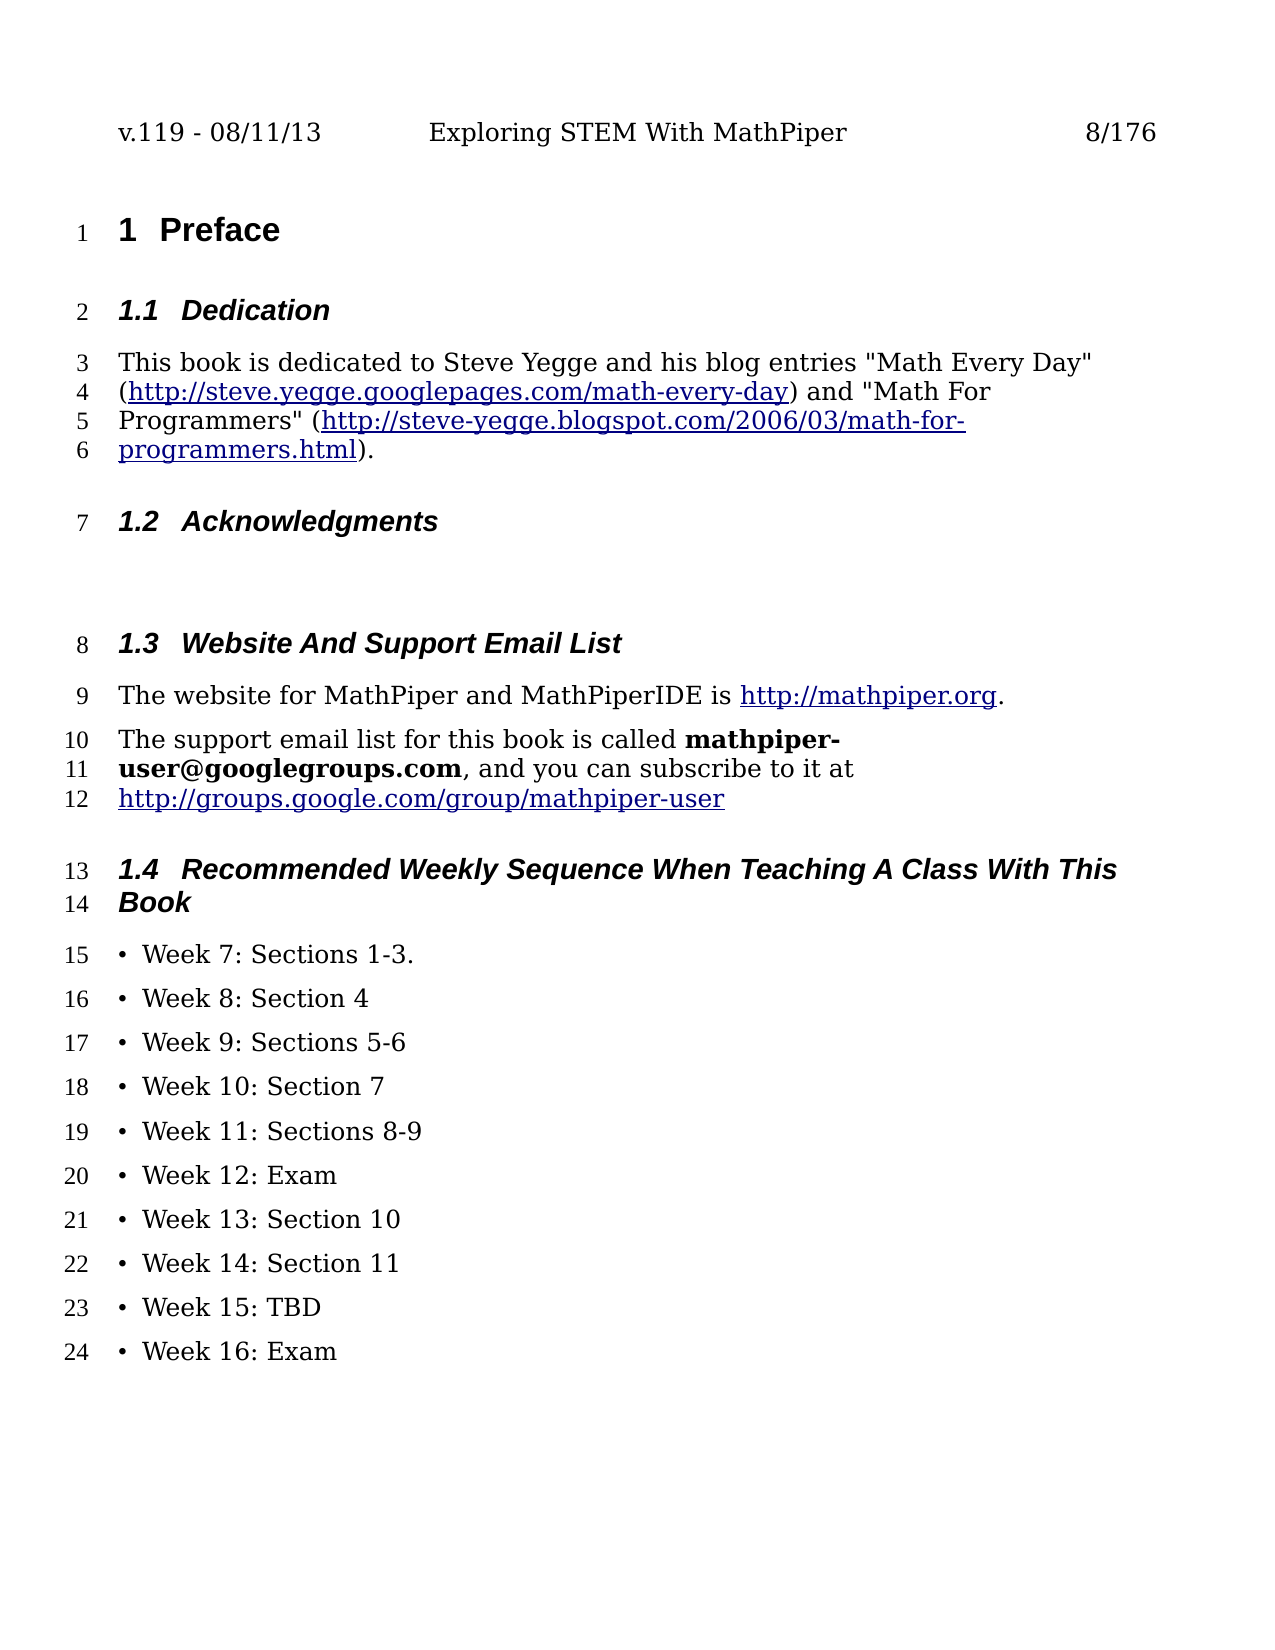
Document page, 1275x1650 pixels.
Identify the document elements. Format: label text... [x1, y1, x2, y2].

subtitle Website And Support Email List [118, 626, 1157, 660]
list Week 16: Exam [118, 1337, 1157, 1367]
list Week 9: Sections 5-6 [118, 1028, 1157, 1057]
text The website for MathPiper and MathPiperIDE is http://mathpiper.org. [118, 681, 1157, 710]
subtitle Dedication [118, 293, 1157, 327]
list Week 10: Section 7 [118, 1072, 1157, 1102]
subtitle Preface [118, 210, 1157, 248]
list Week 15: TBD [118, 1293, 1157, 1322]
text The support email list for this book is called mathpiper-user@googlegroups.com, and you can subscribe to it at http://groups.google.com/group/mathpiper-user [118, 725, 1157, 813]
list Week 8: Section 4 [118, 984, 1157, 1013]
text This book is dedicated to Steve Yegge and his blog entries "Math Every Day" (http://steve.yegge.googlepages.com/math-every-day) and "Math For Programmers" (http://steve-yegge.blogspot.com/2006/03/math-for-programmers.html). [118, 348, 1157, 464]
list Week 12: Exam [118, 1161, 1157, 1190]
list Week 14: Section 11 [118, 1249, 1157, 1278]
list Week 7: Sections 1-3. [118, 940, 1157, 969]
list Week 13: Section 10 [118, 1205, 1157, 1234]
subtitle Recommended Weekly Sequence When Teaching A Class With This Book [118, 852, 1157, 919]
subtitle Acknowledgments [118, 504, 1157, 537]
list Week 11: Sections 8-9 [118, 1117, 1157, 1146]
